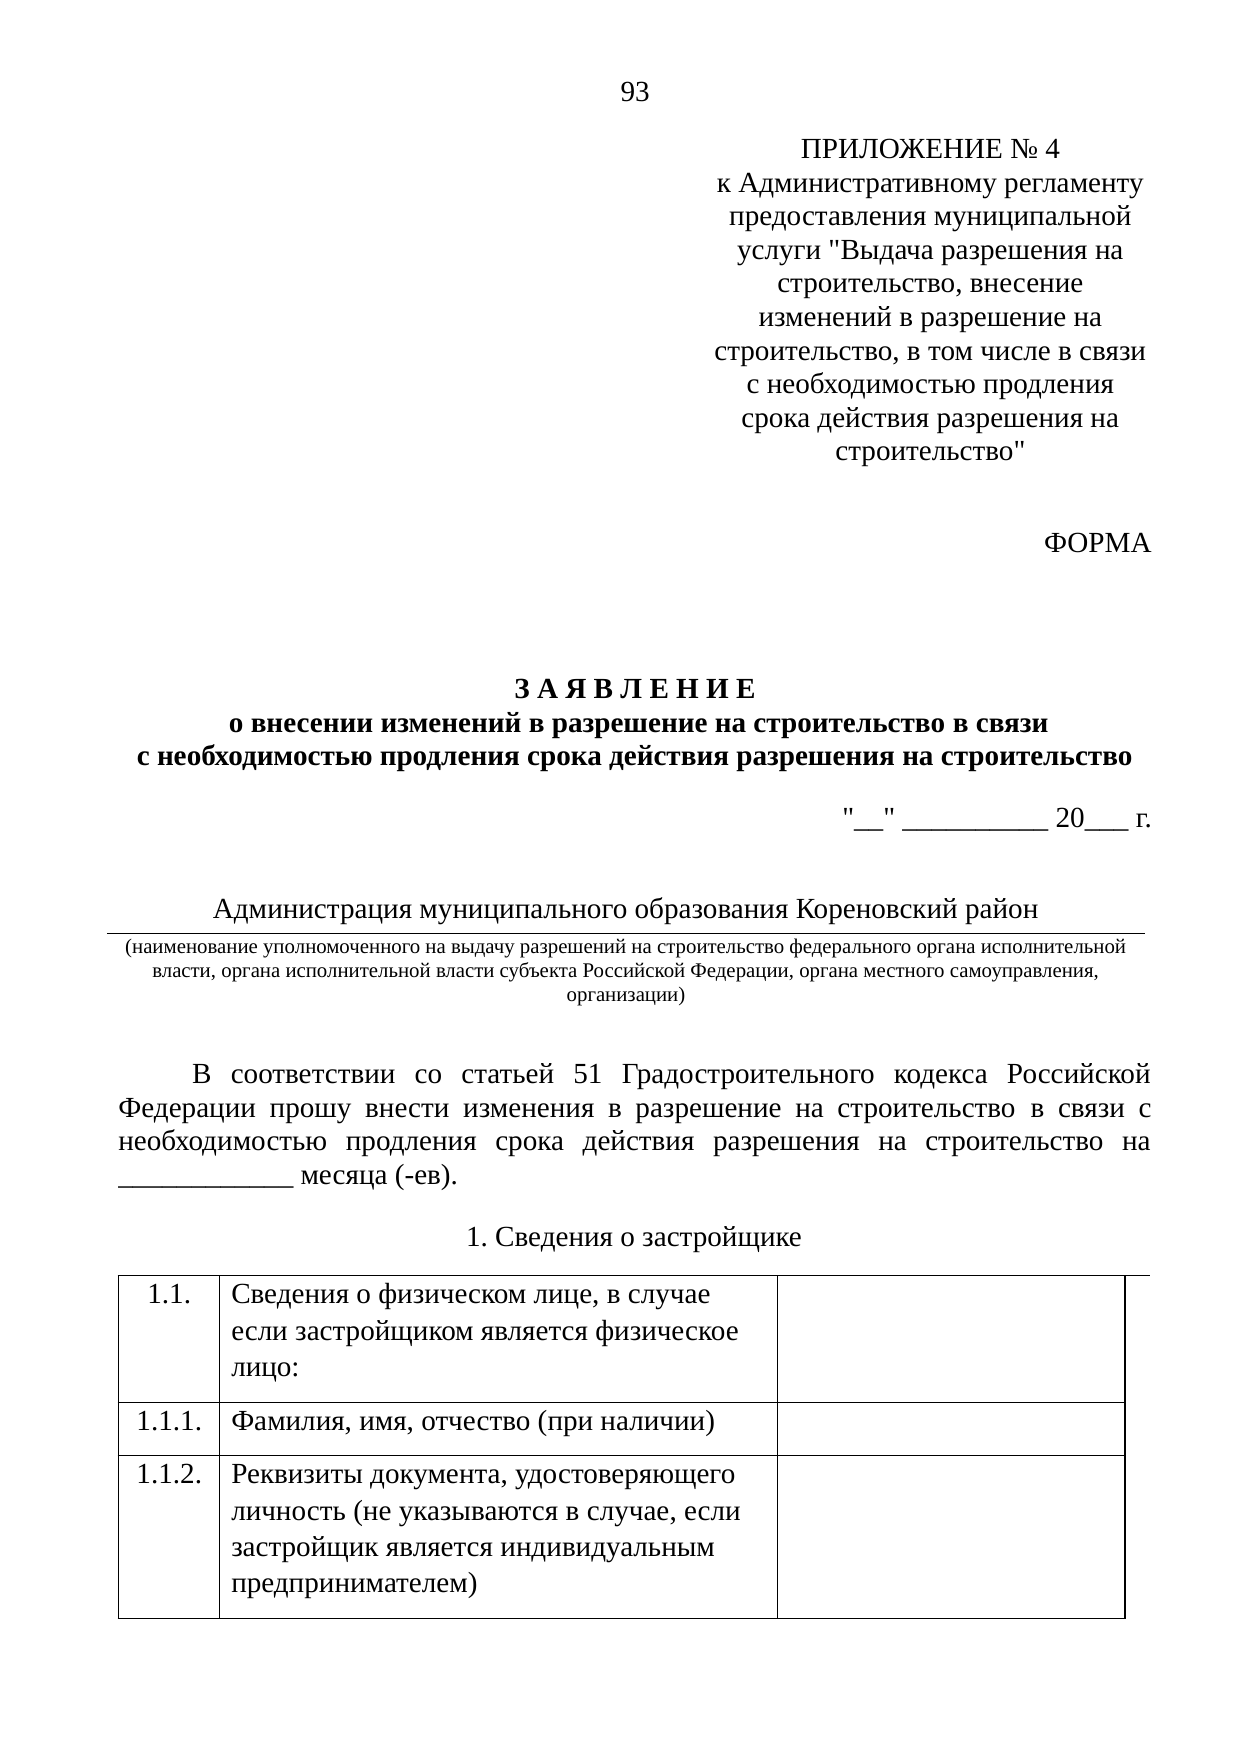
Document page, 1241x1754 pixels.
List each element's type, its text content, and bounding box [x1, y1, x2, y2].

table_cell [778, 1403, 1124, 1455]
table_cell Сведения о физическом лице, в случае если застройщиком является физическое лицо: [220, 1276, 777, 1402]
text З А Я В Л Е Н И Е [118, 671, 1152, 705]
table_cell [778, 1456, 1124, 1618]
table_cell [1126, 1276, 1149, 1402]
table_cell Реквизиты документа, удостоверяющего личность (не указываются в случае, если застройщик является индивидуальным предпринимателем) [220, 1456, 777, 1618]
text о внесении изменений в разрешение на строительство в связи с необходимостью продления срока действия разрешения на строительство [118, 705, 1152, 772]
table_cell (наименование уполномоченного на выдачу разрешений на строительство федерального органа исполнительной власти, органа исполнительной власти субъекта Российской Федерации, органа местного самоуправления, организации) [107, 934, 1144, 1027]
text В соответствии со статьей 51 Градостроительного кодекса Российской Федерации прошу внести изменения в разрешение на строительство в связи с необходимостью продления срока действия разрешения на строительство на ____________ месяца (-ев). [118, 1056, 1152, 1190]
table_cell [1126, 1455, 1149, 1618]
table_cell [778, 1276, 1124, 1402]
table_cell 1.1. [119, 1276, 219, 1402]
table_cell 1.1.2. [119, 1456, 219, 1618]
table_header Администрация муниципального образования Кореновский район [107, 892, 1144, 933]
table_cell Фамилия, имя, отчество (при наличии) [220, 1403, 777, 1455]
text ПРИЛОЖЕНИЕ № 4 к Административному регламенту предоставления муниципальной услуги "Выдача разрешения на строительство, внесение изменений в разрешение на строительство, в том числе в связи с необходимостью продления срока действия разрешения на строительство" [709, 131, 1152, 467]
table_cell [1126, 1402, 1149, 1455]
table_cell 1.1.1. [119, 1403, 219, 1455]
text "__" __________ 20___ г. [118, 801, 1152, 834]
text ФОРМА [709, 525, 1152, 559]
table_header 1. Сведения о застройщике [118, 1219, 1149, 1275]
